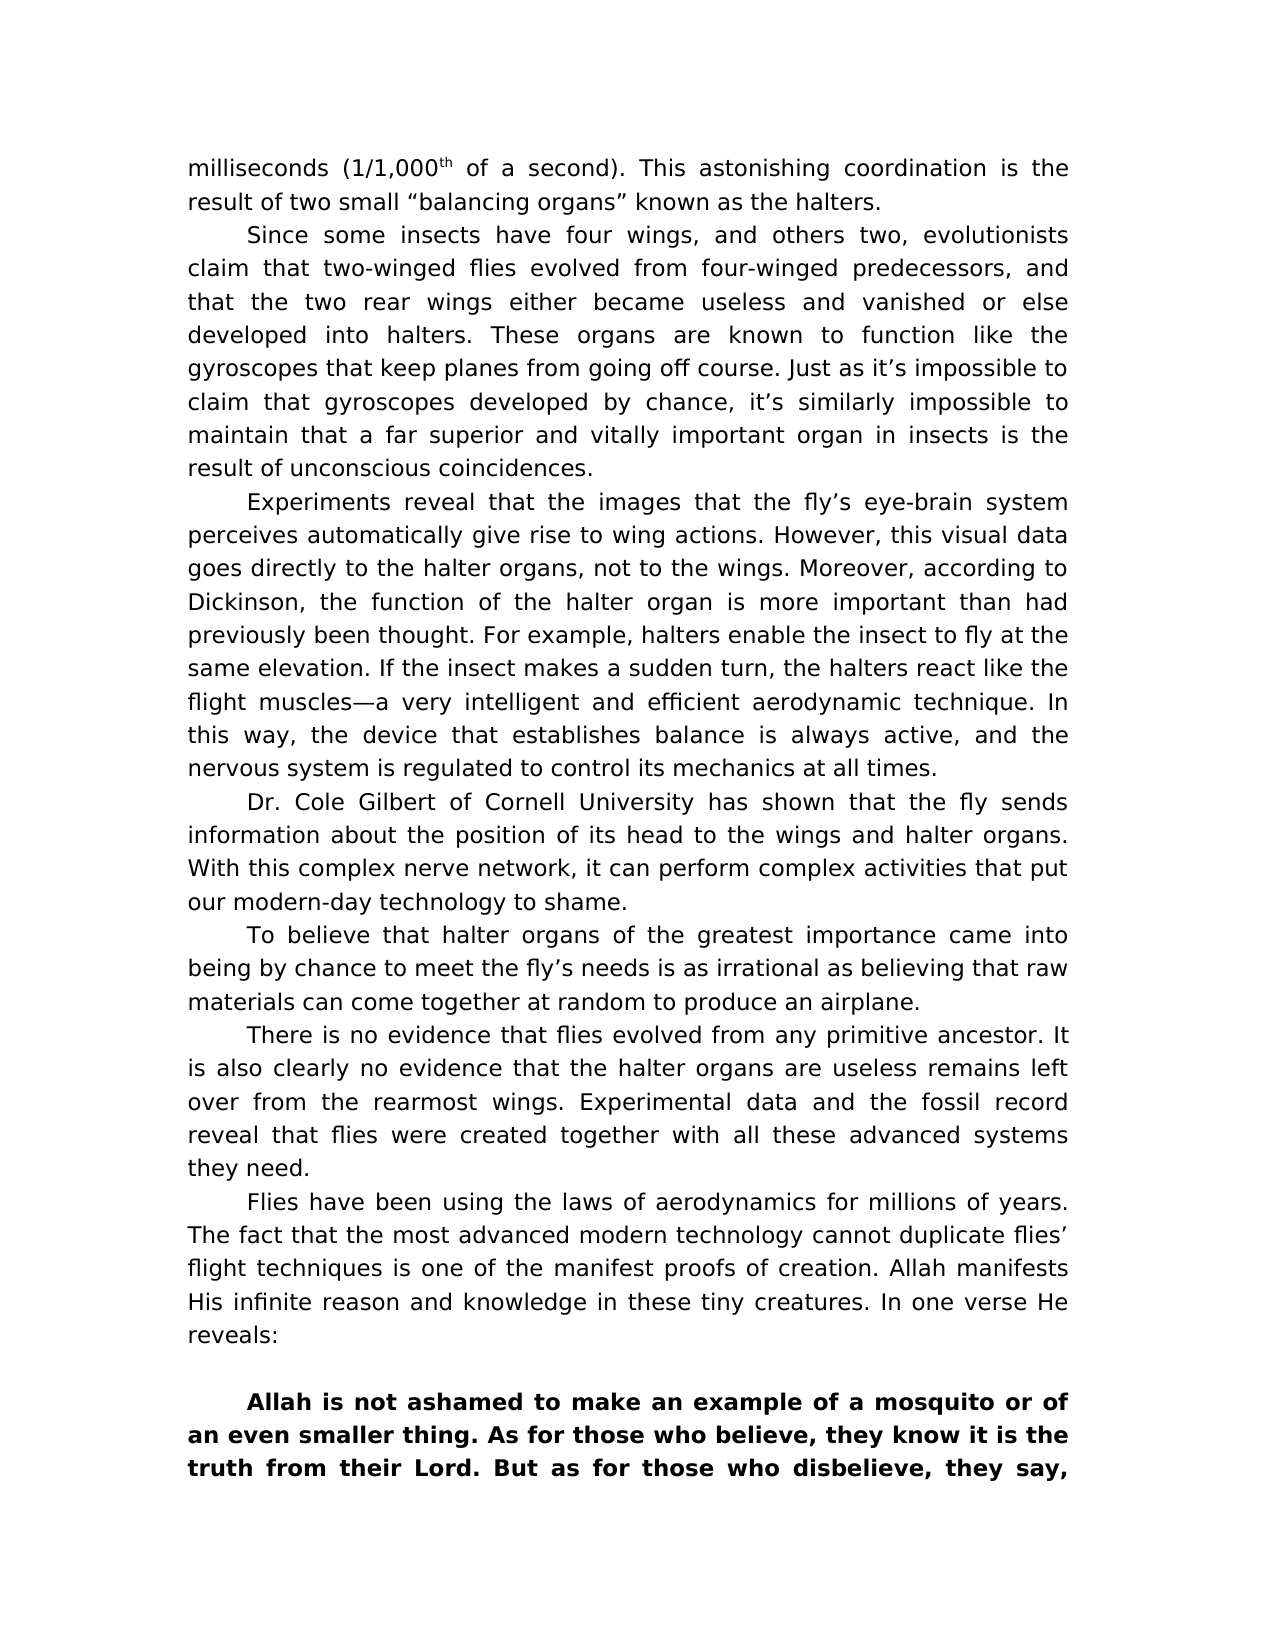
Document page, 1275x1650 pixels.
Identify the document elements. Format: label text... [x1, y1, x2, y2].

text Since some insects have four wings, and others two, evolutionists claim that two-winged flies evolved from four-winged predecessors, and that the two rear wings either became useless and vanished or else developed into halters. These organs are known to function like the gyroscopes that keep planes from going off course. Just as it’s impossible to claim that gyroscopes developed by chance, it’s similarly impossible to maintain that a far superior and vitally important organ in insects is the result of unconscious coincidences. [187, 217, 1070, 483]
text Flies have been using the laws of aerodynamics for millions of years. The fact that the most advanced modern technology cannot duplicate flies’ flight techniques is one of the manifest proofs of creation. Allah manifests His infinite reason and knowledge in these tiny creatures. In one verse He reveals: [187, 1183, 1070, 1350]
text Dr. Cole Gilbert of Cornell University has shown that the fly sends information about the position of its head to the wings and halter organs. With this complex nerve network, it can perform complex activities that put our modern-day technology to shame. [187, 783, 1070, 917]
text There is no evidence that flies evolved from any primitive ancestor. It is also clearly no evidence that the halter organs are useless remains left over from the rearmost wings. Experimental data and the fossil record reveal that flies were created together with all these advanced systems they need. [187, 1017, 1070, 1183]
text Experiments reveal that the images that the fly’s eye-brain system perceives automatically give rise to wing actions. However, this visual data goes directly to the halter organs, not to the wings. Moreover, according to Dickinson, the function of the halter organ is more important than had previously been thought. For example, halters enable the insect to fly at the same elevation. If the insect makes a sudden turn, the halters react like the flight muscles—a very intelligent and efficient aerodynamic technique. In this way, the device that establishes balance is always active, and the nervous system is regulated to control its mechanics at all times. [187, 483, 1070, 783]
text To believe that halter organs of the greatest importance came into being by chance to meet the fly’s needs is as irrational as believing that raw materials can come together at random to produce an airplane. [187, 917, 1070, 1017]
text Allah is not ashamed to make an example of a mosquito or of an even smaller thing. As for those who believe, they know it is the truth from their Lord. But as for those who disbelieve, they say, [187, 1383, 1070, 1483]
text milliseconds (1/1,000th of a second). This astonishing coordination is the result of two small “balancing organs” known as the halters. [187, 150, 1070, 217]
